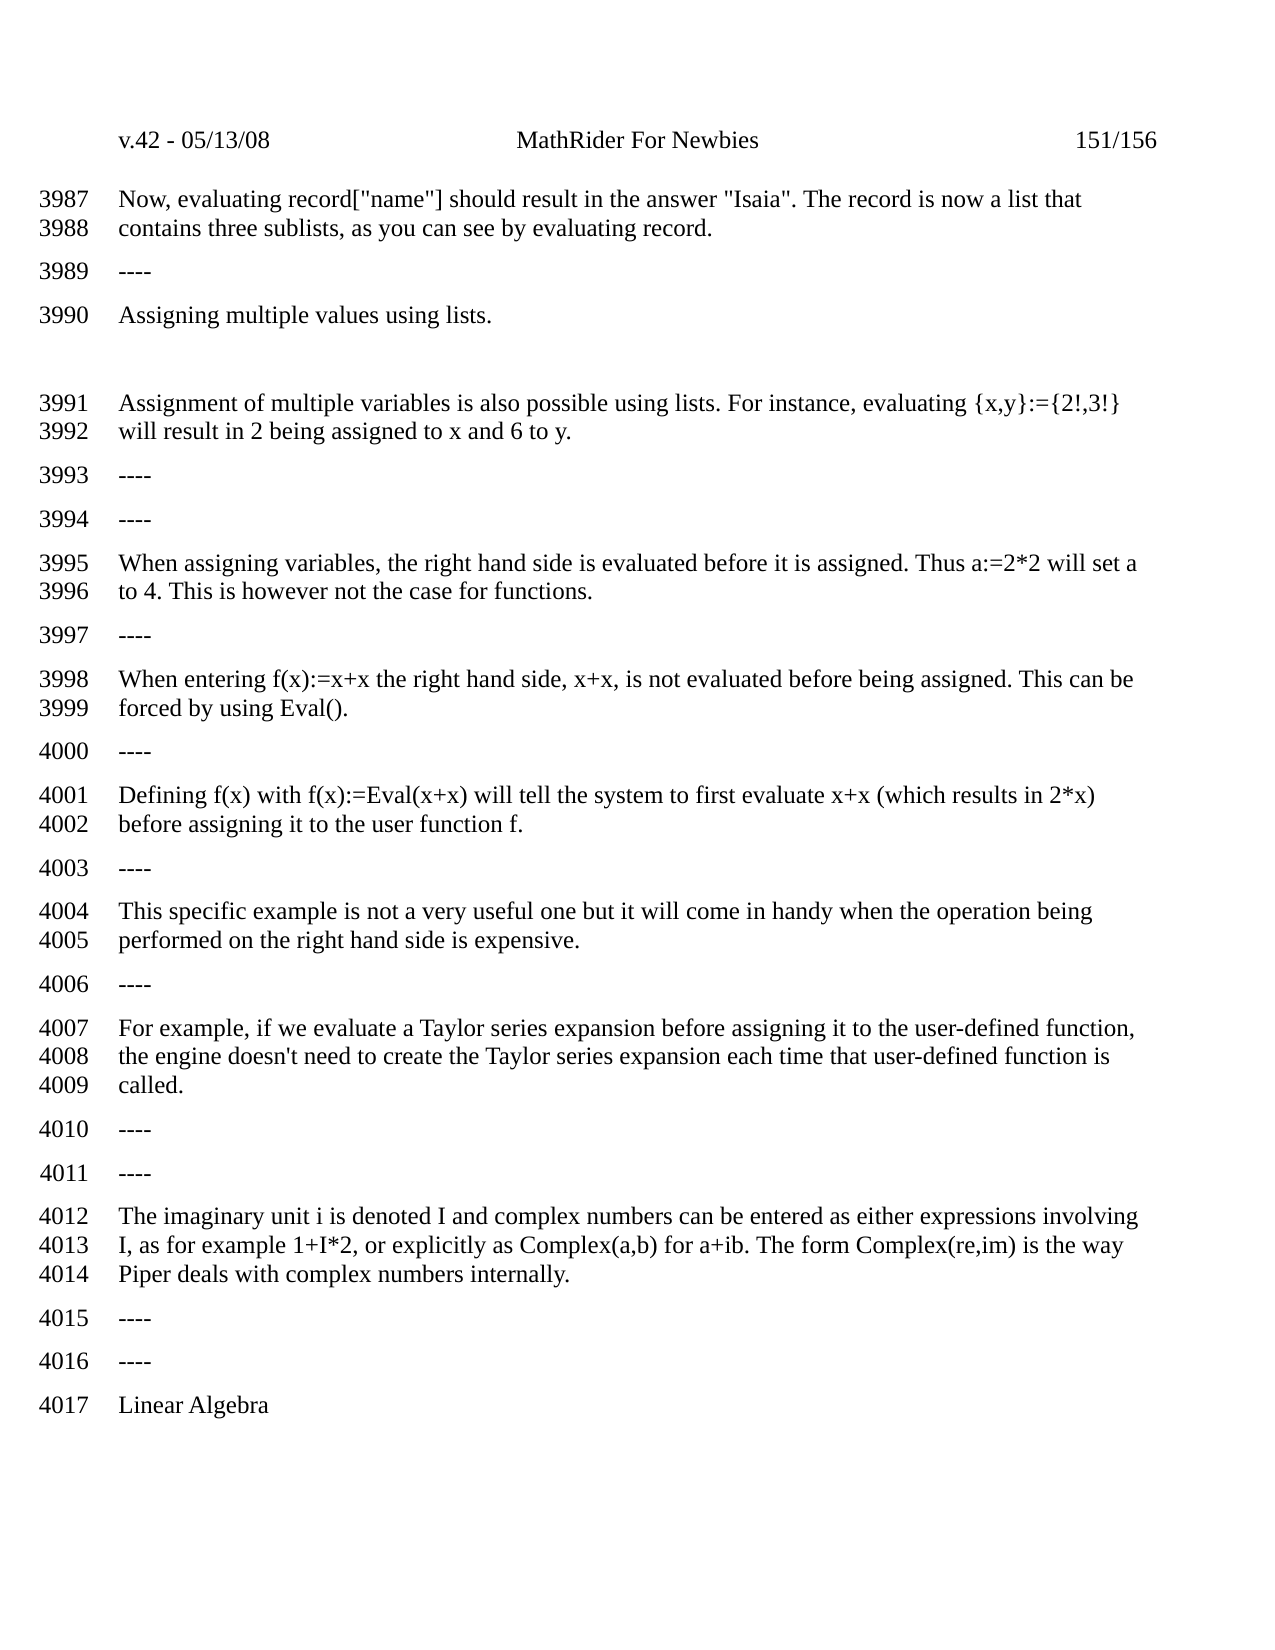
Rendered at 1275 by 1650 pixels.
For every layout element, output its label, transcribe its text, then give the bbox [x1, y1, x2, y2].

text This specific example is not a very useful one but it will come in handy when the operation being performed on the right hand side is expensive. [118, 896, 1157, 954]
text When entering f(x):=x+x the right hand side, x+x, is not evaluated before being assigned. This can be forced by using Eval(). [118, 664, 1157, 721]
text ---- [118, 256, 1157, 285]
text ---- [118, 504, 1157, 533]
text Now, evaluating record["name"] should result in the answer "Isaia". The record is now a list that contains three sublists, as you can see by evaluating record. [118, 184, 1157, 241]
text ---- [118, 620, 1157, 649]
text ---- [118, 1114, 1157, 1143]
text ---- [118, 736, 1157, 765]
text When assigning variables, the right hand side is evaluated before it is assigned. Thus a:=2*2 will set a to 4. This is however not the case for functions. [118, 548, 1157, 605]
text Assignment of multiple variables is also possible using lists. For instance, evaluating {x,y}:={2!,3!} will result in 2 being assigned to x and 6 to y. [118, 388, 1157, 445]
text ---- [118, 1346, 1157, 1375]
text The imaginary unit i is denoted I and complex numbers can be entered as either expressions involving I, as for example 1+I*2, or explicitly as Complex(a,b) for a+ib. The form Complex(re,im) is the way Piper deals with complex numbers internally. [118, 1201, 1157, 1288]
text ---- [118, 1303, 1157, 1331]
text ---- [118, 969, 1157, 998]
text Linear Algebra [118, 1390, 1157, 1419]
text ---- [118, 460, 1157, 489]
text ---- [118, 1158, 1157, 1186]
text Assigning multiple values using lists. [118, 300, 1157, 329]
text ---- [118, 853, 1157, 881]
text For example, if we evaluate a Taylor series expansion before assigning it to the user-defined function, the engine doesn't need to create the Taylor series expansion each time that user-defined function is called. [118, 1013, 1157, 1099]
text Defining f(x) with f(x):=Eval(x+x) will tell the system to first evaluate x+x (which results in 2*x) before assigning it to the user function f. [118, 780, 1157, 838]
